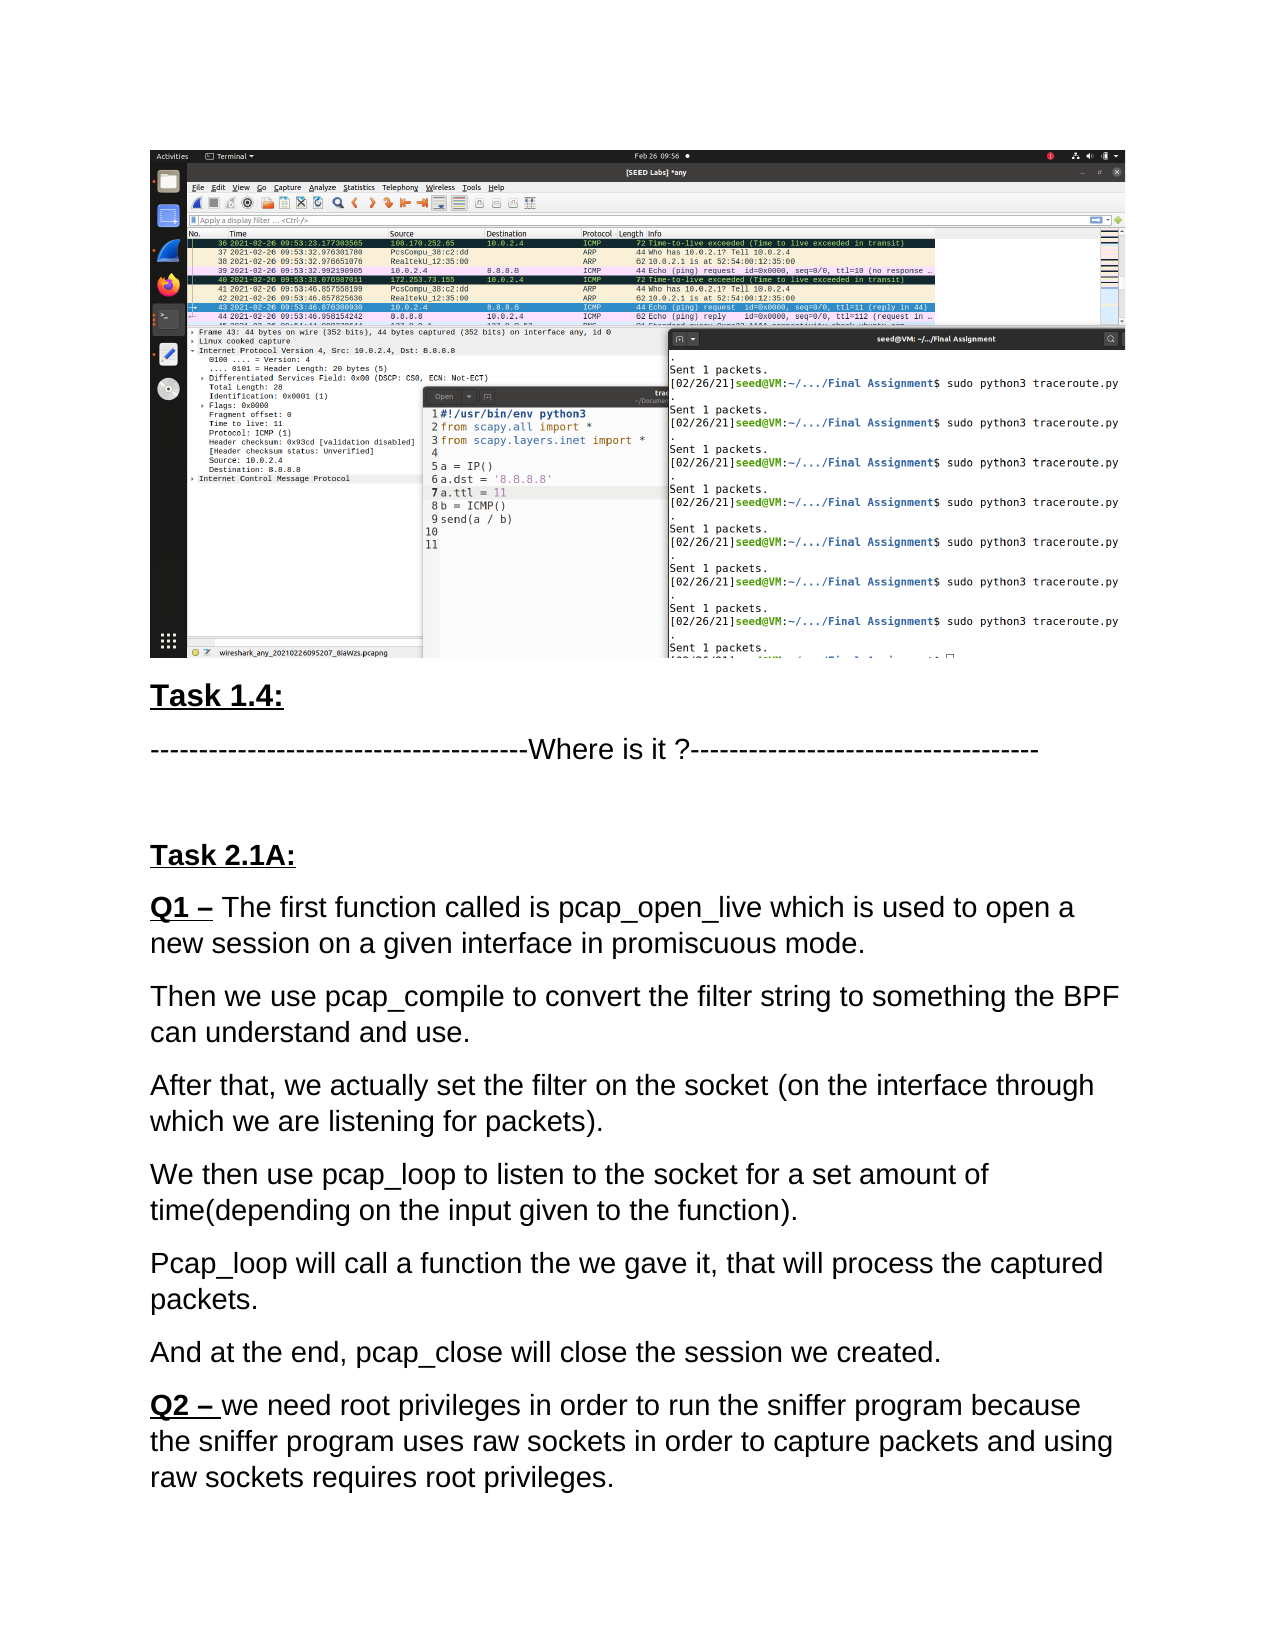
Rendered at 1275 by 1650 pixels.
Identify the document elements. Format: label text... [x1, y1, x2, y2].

text Task 1.4: [150, 677, 1125, 712]
text We then use pcap_loop to listen to the socket for a set amount of time(depending on the input given to the function). [150, 1157, 1125, 1227]
text And at the end, pcap_close will close the session we created. [150, 1335, 1125, 1369]
text Task 2.1A: [150, 838, 1125, 871]
text Q2 – we need root privileges in order to run the sniffer program because the sniffer program uses raw sockets in order to capture packets and using raw sockets requires root privileges. [150, 1388, 1125, 1494]
text After that, we actually set the filter on the socket (on the interface through which we are listening for packets). [150, 1068, 1125, 1138]
text Then we use pcap_compile to convert the filter string to something the BPF can understand and use. [150, 979, 1125, 1049]
text Pcap_loop will call a function the we gave it, that will process the captured packets. [150, 1246, 1125, 1316]
text ---------------------------------------Where is it ?------------------------------------ [150, 732, 1125, 766]
picture [150, 150, 1125, 658]
text Q1 – The first function called is pcap_open_live which is used to open a new session on a given interface in promiscuous mode. [150, 890, 1125, 960]
